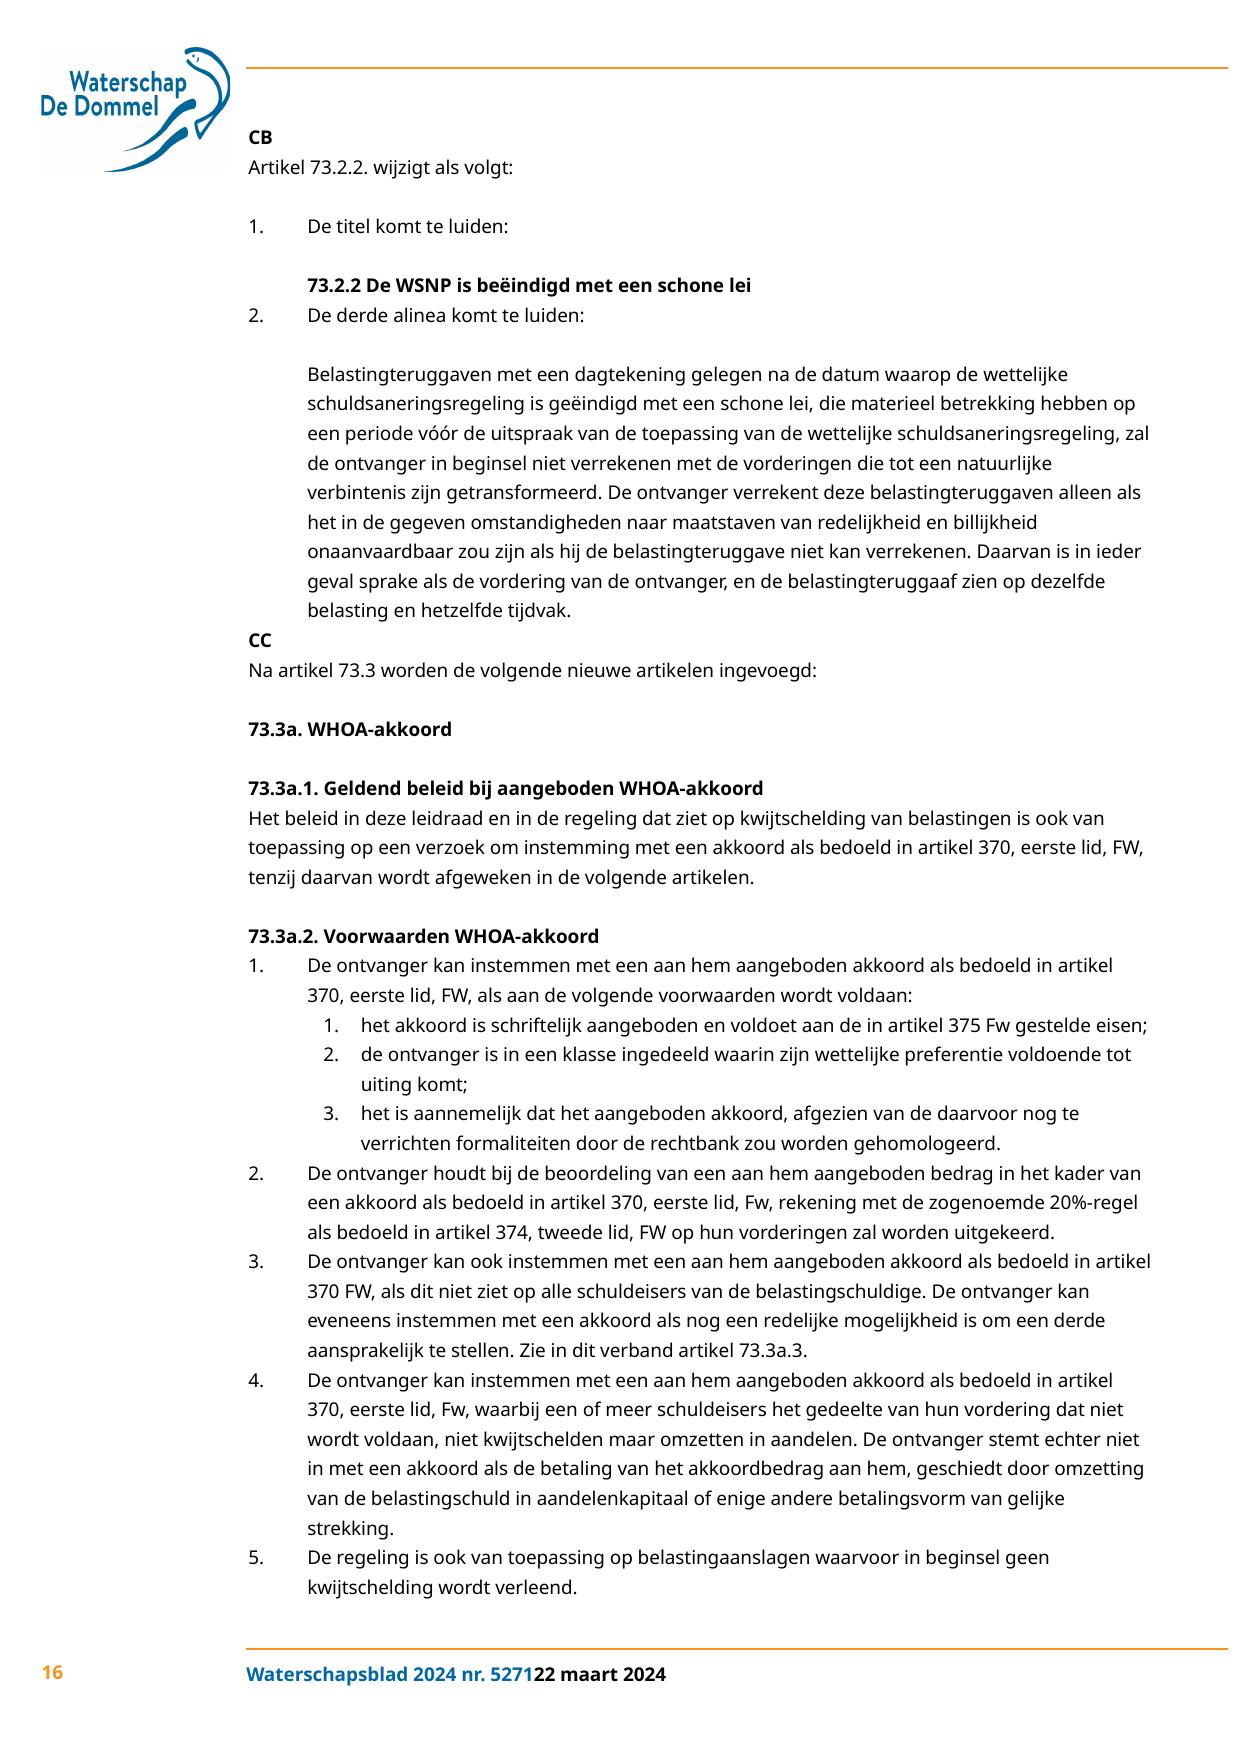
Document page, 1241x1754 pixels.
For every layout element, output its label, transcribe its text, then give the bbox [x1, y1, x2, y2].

list 73.2.2 De WSNP is beëindigd met een schone lei [248, 272, 1152, 298]
picture [204, 47, 231, 76]
text Artikel 73.2.2. wijzigt als volgt: [248, 154, 1152, 180]
text CB [248, 124, 1152, 150]
text 73.3a.1. Geldend beleid bij aangeboden WHOA-akkoord [248, 775, 1152, 801]
text CC [248, 627, 1152, 653]
text Na artikel 73.3 worden de volgende nieuwe artikelen ingevoegd: [248, 657, 1152, 683]
picture [41, 47, 231, 172]
list De ontvanger kan instemmen met een aan hem aangeboden akkoord als bedoeld in artikel 370, eerste lid, FW, als aan de volgende voorwaarden wordt voldaan: [248, 953, 1152, 1008]
list De ontvanger kan ook instemmen met een aan hem aangeboden akkoord als bedoeld in artikel 370 FW, als dit niet ziet op alle schuldeisers van de belastingschuldige. De ontvanger kan eveneens instemmen met een akkoord als nog een redelijke mogelijkheid is om een derde aansprakelijk te stellen. Zie in dit verband artikel 73.3a.3. [248, 1248, 1152, 1363]
text 73.3a. WHOA-akkoord [248, 716, 1152, 742]
picture [45, 99, 51, 111]
list De derde alinea komt te luiden: [248, 302, 1152, 328]
list De ontvanger kan instemmen met een aan hem aangeboden akkoord als bedoeld in artikel 370, eerste lid, Fw, waarbij een of meer schuldeisers het gedeelte van hun vordering dat niet wordt voldaan, niet kwijtschelden maar omzetten in aandelen. De ontvanger stemt echter niet in met een akkoord als de betaling van het akkoordbedrag aan hem, geschiedt door omzetting van de belastingschuld in aandelenkapitaal of enige andere betalingsvorm van gelijke strekking. [248, 1367, 1152, 1541]
list De titel komt te luiden: [248, 213, 1152, 239]
list het is aannemelijk dat het aangeboden akkoord, afgezien van de daarvoor nog te verrichten formaliteiten door de rechtbank zou worden gehomologeerd. [323, 1101, 1152, 1156]
list De ontvanger houdt bij de beoordeling van een aan hem aangeboden bedrag in het kader van een akkoord als bedoeld in artikel 370, eerste lid, Fw, rekening met de zogenoemde 20%-regel als bedoeld in artikel 374, tweede lid, FW op hun vorderingen zal worden uitgekeerd. [248, 1160, 1152, 1245]
picture [198, 118, 210, 131]
list De regeling is ook van toepassing op belastingaanslagen waarvoor in beginsel geen kwijtschelding wordt verleend. [248, 1544, 1152, 1600]
list de ontvanger is in een klasse ingedeeld waarin zijn wettelijke preferentie voldoende tot uiting komt; [323, 1041, 1152, 1097]
text 73.3a.2. Voorwaarden WHOA-akkoord [248, 923, 1152, 949]
list Belastingteruggaven met een dagtekening gelegen na de datum waarop de wettelijke schuldsaneringsregeling is geëindigd met een schone lei, die materieel betrekking hebben op een periode vóór de uitspraak van de toepassing van de wettelijke schuldsaneringsregeling, zal de ontvanger in beginsel niet verrekenen met de vorderingen die tot een natuurlijke verbintenis zijn getransformeerd. De ontvanger verrekent deze belastingteruggaven alleen als het in de gegeven omstandigheden naar maatstaven van redelijkheid en billijkheid onaanvaardbaar zou zijn als hij de belastingteruggave niet kan verrekenen. Daarvan is in ieder geval sprake als de vordering van de ontvanger, en de belastingteruggaaf zien op dezelfde belasting en hetzelfde tijdvak. [248, 361, 1152, 623]
list het akkoord is schriftelijk aangeboden en voldoet aan de in artikel 375 Fw gestelde eisen; [323, 1012, 1152, 1038]
text Het beleid in deze leidraad en in de regeling dat ziet op kwijtschelding van belastingen is ook van toepassing op een verzoek om instemming met een akkoord als bedoeld in artikel 370, eerste lid, FW, tenzij daarvan wordt afgeweken in de volgende artikelen. [248, 805, 1152, 890]
